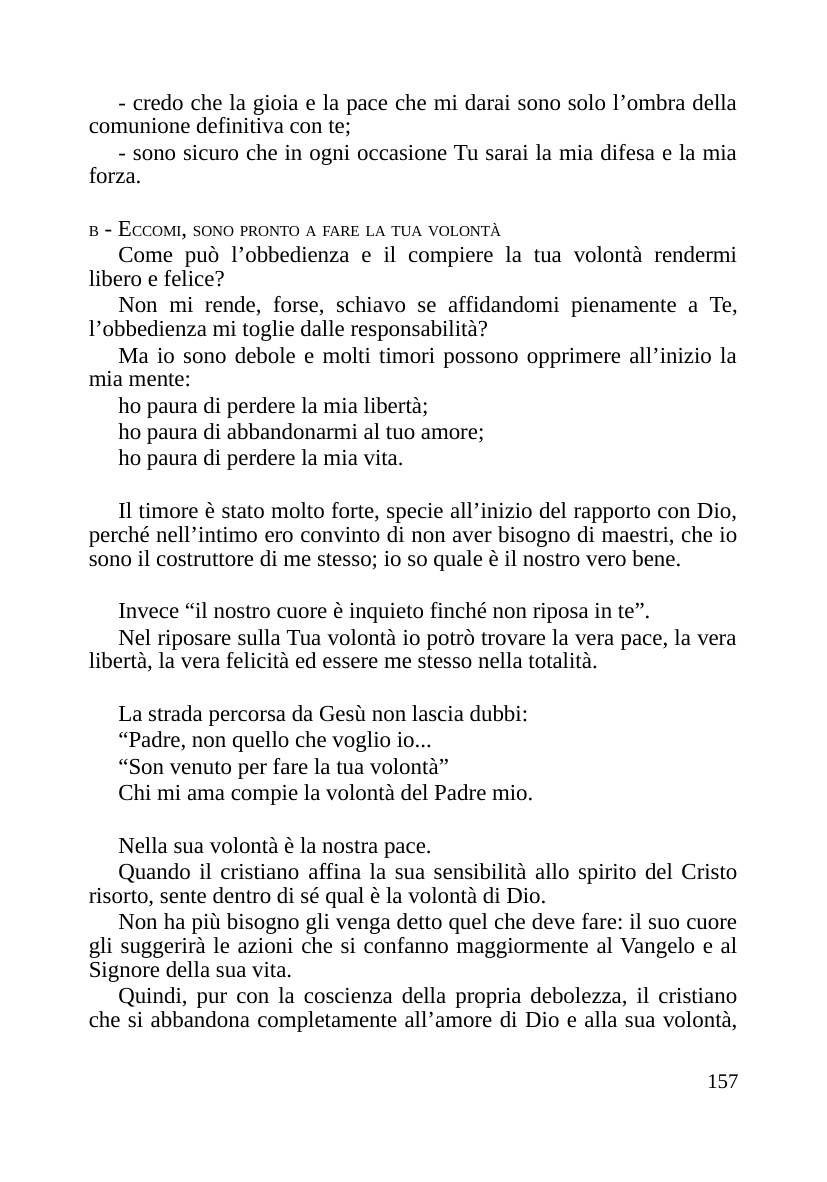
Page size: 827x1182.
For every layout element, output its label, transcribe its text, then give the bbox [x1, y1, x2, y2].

text - credo che la gioia e la pace che mi darai sono solo l’ombra della comunione definitiva con te; [88, 88, 738, 139]
text ho paura di abbandonarmi al tuo amore; [88, 418, 738, 444]
text Nel riposare sulla Tua volontà io potrò trovare la vera pace, la vera libertà, la vera felicità ed essere me stesso nella totalità. [88, 624, 738, 674]
text Il timore è stato molto forte, specie all’inizio del rapporto con Dio, perché nell’intimo ero convinto di non aver bisogno di maestri, che io sono il costruttore di me stesso; io so quale è il nostro vero bene. [88, 497, 738, 571]
text ho paura di perdere la mia libertà; [88, 392, 738, 418]
text Come può l’obbedienza e il compiere la tua volontà rendermi libero e felice? [88, 241, 738, 292]
text Non ha più bisogno gli venga detto quel che deve fare: il suo cuore gli suggerirà le azioni che si confanno maggiormente al Vangelo e al Signore della sua vita. [88, 908, 738, 982]
text Ma io sono debole e molti timori possono opprimere all’inizio la mia mente: [88, 342, 738, 392]
text Quindi, pur con la coscienza della propria debolezza, il cristiano che si abbandona completamente all’amore di Dio e alla sua volontà, [88, 982, 738, 1032]
text Non mi rende, forse, schiavo se affidandomi pienamente a Te, l’obbedienza mi toglie dalle responsabilità? [88, 292, 738, 342]
text “Son venuto per fare la tua volontà” [88, 753, 738, 779]
text b - Eccomi, sono pronto a fare la tua volontà [88, 215, 738, 241]
text Chi mi ama compie la volontà del Padre mio. [88, 779, 738, 806]
text Invece “il nostro cuore è inquieto finché non riposa in te”. [88, 597, 738, 624]
text Quando il cristiano affina la sua sensibilità allo spirito del Cristo risorto, sente dentro di sé qual è la volontà di Dio. [88, 858, 738, 908]
text “Padre, non quello che voglio io... [88, 727, 738, 753]
text - sono sicuro che in ogni occasione Tu sarai la mia difesa e la mia forza. [88, 139, 738, 189]
text Nella sua volontà è la nostra pace. [88, 832, 738, 858]
text ho paura di perdere la mia vita. [88, 444, 738, 471]
text La strada percorsa da Gesù non lascia dubbi: [88, 700, 738, 727]
